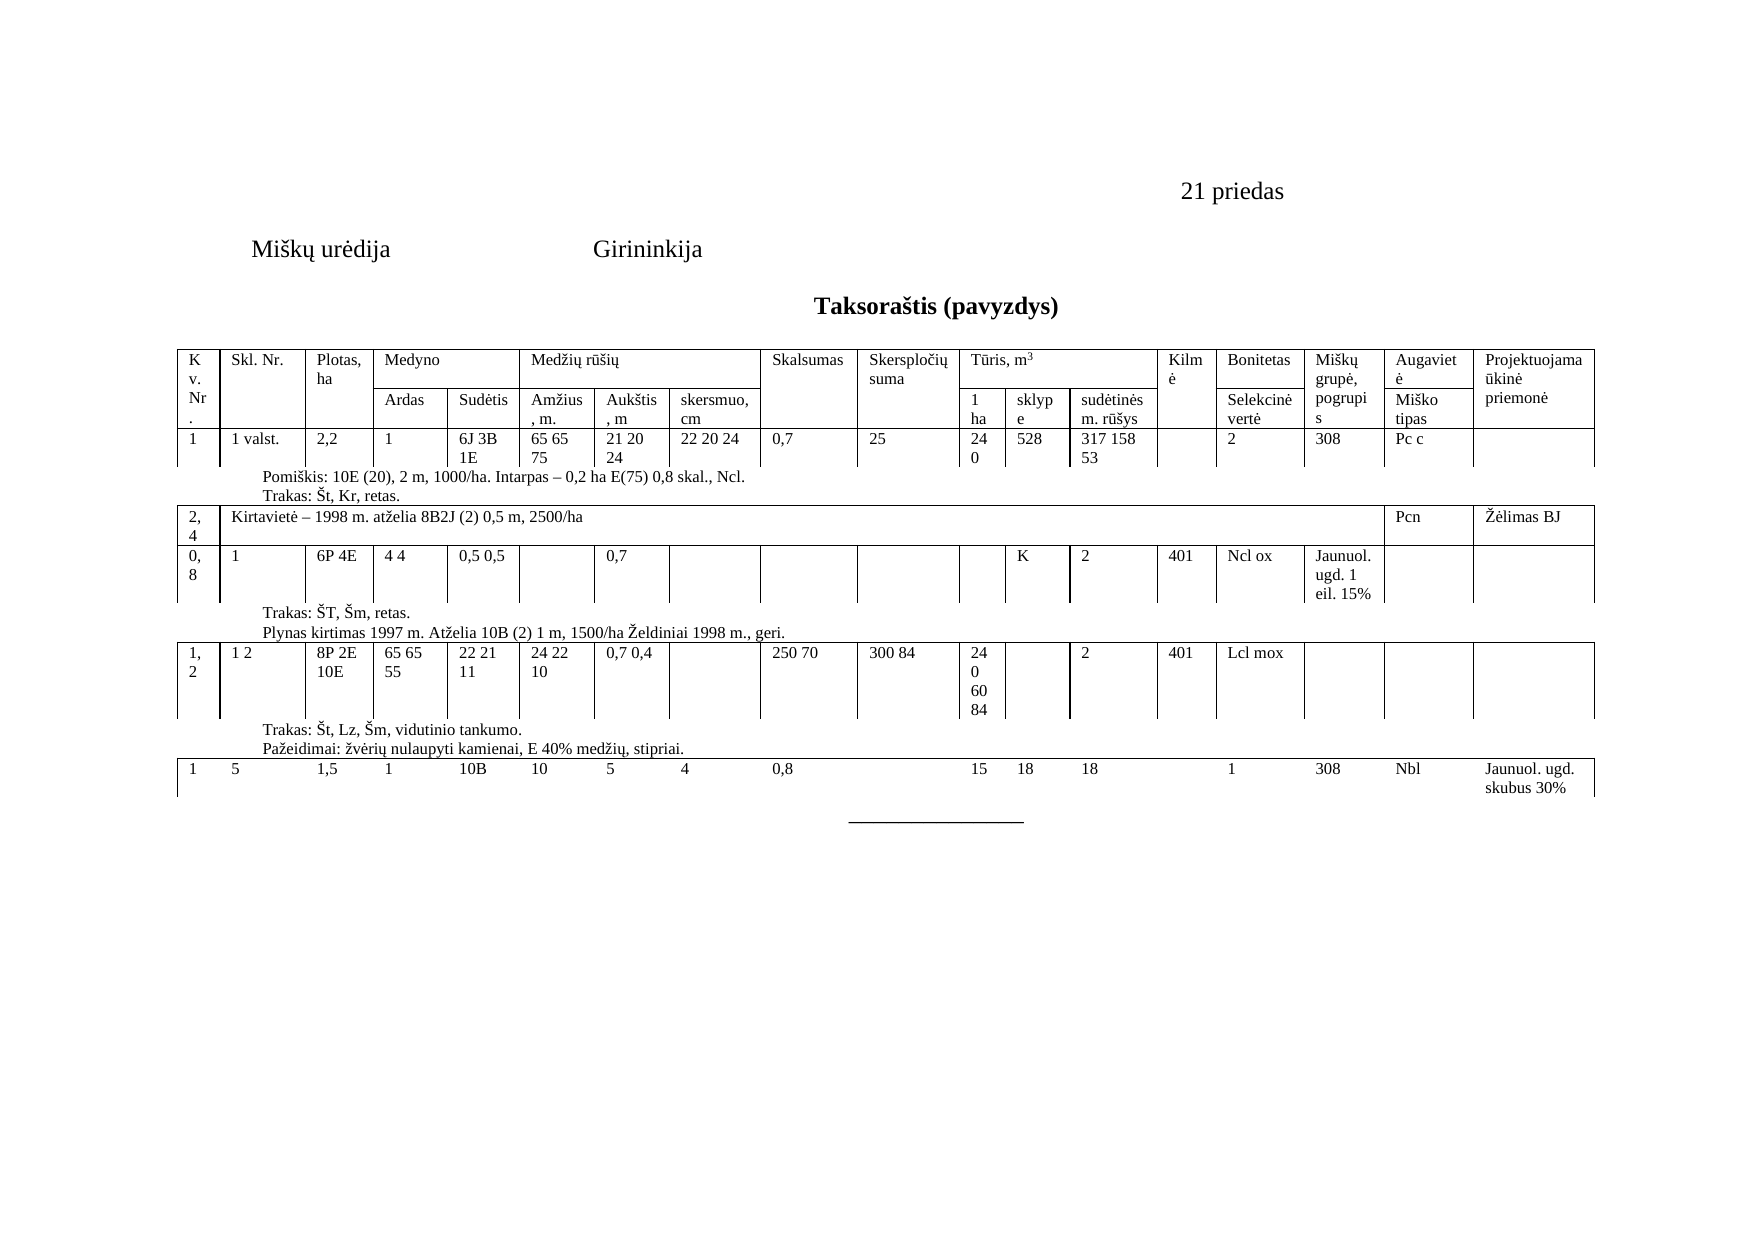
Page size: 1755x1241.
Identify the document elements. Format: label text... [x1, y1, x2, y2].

table_cell K [1006, 546, 1069, 603]
table_cell Selekcinė vertė [1217, 389, 1304, 428]
table_cell 24 22 10 [520, 643, 594, 719]
text Taksoraštis (pavyzdys) [177, 291, 1695, 320]
table_cell 5 [220, 759, 305, 797]
table_cell Sudėtis [448, 389, 519, 428]
table_cell skersmuo, cm [670, 389, 760, 428]
table_cell 240 [960, 429, 1005, 467]
table_cell 5 [595, 759, 669, 797]
table_cell 65 65 75 [520, 429, 594, 467]
table_cell 401 [1158, 546, 1216, 603]
table_cell 1 [1216, 759, 1304, 797]
table_cell Trakas: ŠT, Šm, retas. Plynas kirtimas 1997 m. Atželia 10B (2) 1 m, 1500/ha Želdiniai 1998 m., geri. [177, 603, 1595, 642]
table_cell 4 4 [374, 546, 447, 603]
table_cell 21 20 24 [595, 429, 669, 467]
table_cell [858, 546, 959, 603]
table_header Tūris, m3 [960, 350, 1157, 388]
table_cell [761, 546, 857, 603]
table_cell Pcn [1385, 506, 1473, 545]
table_cell [858, 759, 959, 797]
table_cell [1158, 429, 1216, 467]
table_cell 1 valst. [221, 429, 305, 467]
text Miškų urėdija Girininkija [177, 234, 1695, 263]
table_cell Ncl ox [1217, 546, 1304, 603]
text ______________ [177, 797, 1695, 826]
table_cell [1385, 546, 1473, 603]
text 21 priedas [177, 176, 1695, 205]
table_cell [1474, 546, 1594, 603]
table_cell 1 [178, 759, 220, 797]
table_cell Lcl mox [1217, 643, 1304, 719]
table_header Skl. Nr. [221, 350, 305, 428]
table_header Bonitetas [1217, 350, 1304, 388]
table_cell 0,8 [761, 759, 858, 797]
table_cell [670, 643, 760, 719]
table_cell Jaunuol. ugd. 1 eil. 15% [1305, 546, 1384, 603]
table_cell 0,8 [178, 546, 219, 603]
table_cell 25 [858, 429, 959, 467]
table_cell 1 [374, 429, 447, 467]
table_header Miškų grupė, pogrupis [1305, 350, 1384, 428]
table_cell 15 [959, 759, 1006, 797]
table_cell 317 158 53 [1071, 429, 1157, 467]
table_cell 1 [221, 546, 305, 603]
table_cell 0,7 0,4 [595, 643, 669, 719]
table_cell 8P 2E 10E [306, 643, 373, 719]
table_cell Žėlimas BJ [1474, 506, 1594, 545]
table_cell [1305, 643, 1384, 719]
table_cell Miško tipas [1385, 389, 1473, 428]
table_cell 240 60 84 [960, 643, 1005, 719]
table_cell 22 21 11 [448, 643, 519, 719]
table_cell Trakas: Št, Lz, Šm, vidutinio tankumo. Pažeidimai: žvėrių nulaupyti kamienai, E 40% medžių, stipriai. [177, 719, 1595, 758]
table_cell 250 70 [761, 643, 857, 719]
table_cell 1,5 [305, 759, 373, 797]
table_cell [1474, 429, 1594, 467]
table_cell 300 84 [858, 643, 959, 719]
table_cell 1 [373, 759, 448, 797]
table_cell Aukštis, m [595, 389, 669, 428]
table_cell 6P 4E [306, 546, 373, 603]
table_cell [1474, 643, 1594, 719]
table_cell 18 [1070, 759, 1157, 797]
table_cell sudėtinės m. rūšys [1071, 389, 1157, 428]
table_cell Kirtavietė – 1998 m. atželia 8B2J (2) 0,5 m, 2500/ha [221, 506, 1384, 545]
table_cell [1006, 643, 1069, 719]
table_cell Amžius, m. [520, 389, 594, 428]
table_header Projektuojama ūkinė priemonė [1474, 350, 1594, 428]
table_cell 18 [1006, 759, 1070, 797]
table_header Augavietė [1385, 350, 1473, 388]
table_cell sklype [1006, 389, 1069, 428]
table_cell 0,7 [595, 546, 669, 603]
table_cell 6J 3B 1E [448, 429, 519, 467]
table_cell 1 [178, 429, 219, 467]
table_cell 1,2 [178, 643, 219, 719]
table_cell 528 [1006, 429, 1069, 467]
table_header Medžių rūšių [520, 350, 760, 388]
table_cell Jaunuol. ugd. skubus 30% [1474, 759, 1594, 797]
table_cell 65 65 55 [374, 643, 447, 719]
table_cell [1385, 643, 1473, 719]
table_cell 4 [669, 759, 761, 797]
table_cell Pc c [1385, 429, 1473, 467]
table_cell 308 [1304, 759, 1384, 797]
table_header Plotas, ha [306, 350, 373, 428]
table_cell 2,2 [306, 429, 373, 467]
table_cell Nbl [1384, 759, 1474, 797]
table_cell 2 [1217, 429, 1304, 467]
table_cell 10 [520, 759, 595, 797]
table_cell 308 [1305, 429, 1384, 467]
table_cell [520, 546, 594, 603]
table_header Skerspločių suma [858, 350, 959, 428]
table_cell [1157, 759, 1216, 797]
table_cell Pomiškis: 10E (20), 2 m, 1000/ha. Intarpas – 0,2 ha E(75) 0,8 skal., Ncl. Trakas: Št, Kr, retas. [177, 467, 1595, 505]
table_cell 2,4 [178, 506, 219, 545]
table_header Kv. Nr. [178, 350, 219, 428]
table_cell 1 2 [221, 643, 305, 719]
table_header Skalsumas [761, 350, 857, 428]
table_cell 2 [1071, 643, 1157, 719]
table_cell 2 [1071, 546, 1157, 603]
table_cell Ardas [374, 389, 447, 428]
table_cell 0,5 0,5 [448, 546, 519, 603]
table_cell 401 [1158, 643, 1216, 719]
table_cell 1 ha [960, 389, 1005, 428]
table_cell 10B [448, 759, 519, 797]
table_header Kilmė [1158, 350, 1216, 428]
table_cell [670, 546, 760, 603]
table_cell [960, 546, 1005, 603]
table_cell 0,7 [761, 429, 857, 467]
table_header Medyno [374, 350, 519, 388]
table_cell 22 20 24 [670, 429, 760, 467]
